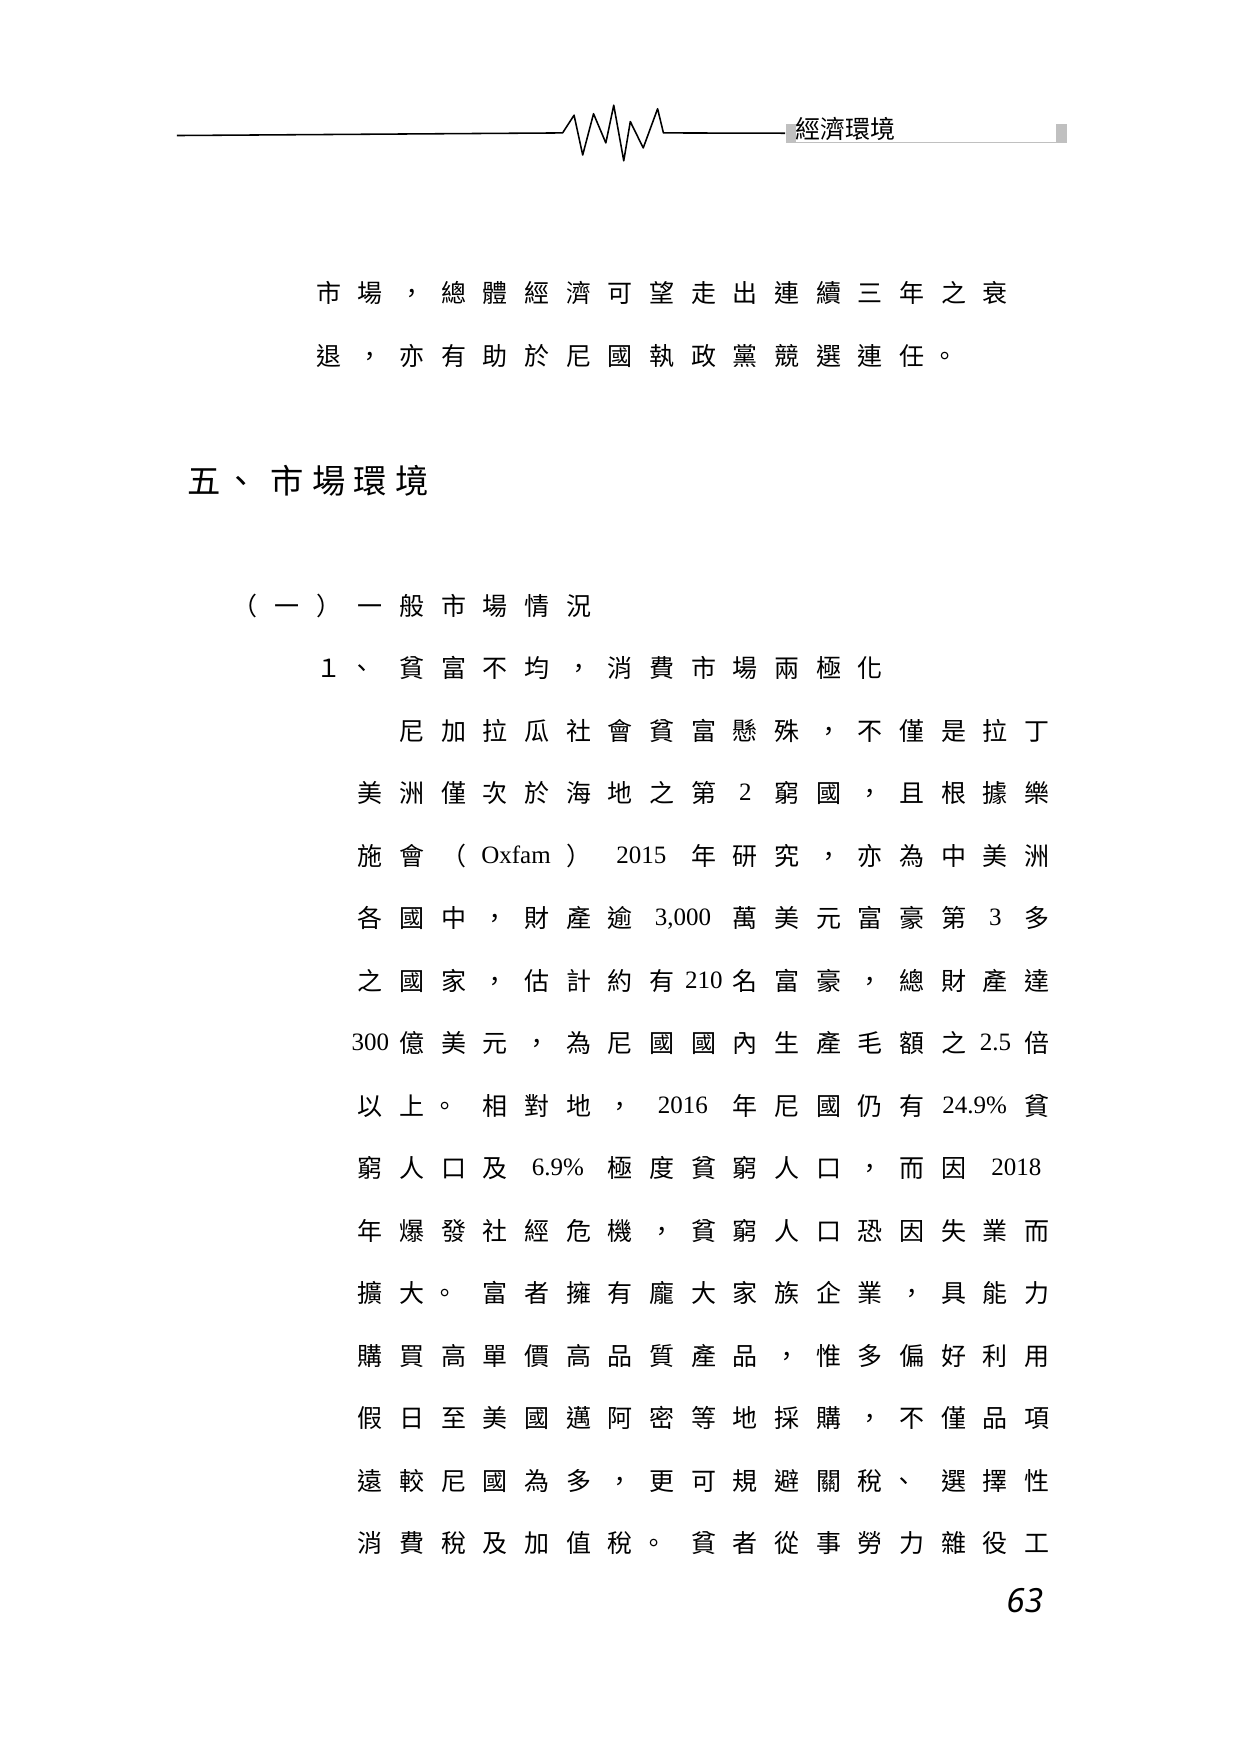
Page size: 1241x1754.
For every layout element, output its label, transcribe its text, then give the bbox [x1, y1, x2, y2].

text １、貧富不均，消費市場兩極化 [281, 625, 1058, 688]
text （一）一般市場情況 [207, 563, 1058, 625]
text 尼加拉瓜社會貧富懸殊，不僅是拉丁美洲僅次於海地之第2窮國，且根據樂施會（Oxfam）2015年研究，亦為中美洲各國中，財產逾3,000萬美元富豪第3多之國家，估計約有210名富豪，總財產達300億美元，為尼國國內生產毛額之2.5倍以上。相對地，2016年尼國仍有24.9%貧窮人口及6.9%極度貧窮人口，而因2018年爆發社經危機，貧窮人口恐因失業而擴大。富者擁有龐大家族企業，具能力購買高單價高品質產品，惟多偏好利用假日至美國邁阿密等地採購，不僅品項遠較尼國為多，更可規避關稅、選擇性消費稅及加值稅。貧者從事勞力雜役工 [330, 688, 1058, 1563]
text 五、市場環境 [183, 438, 1058, 500]
text 市場，總體經濟可望走出連續三年之衰退，亦有助於尼國執政黨競選連任。 [281, 250, 1058, 375]
